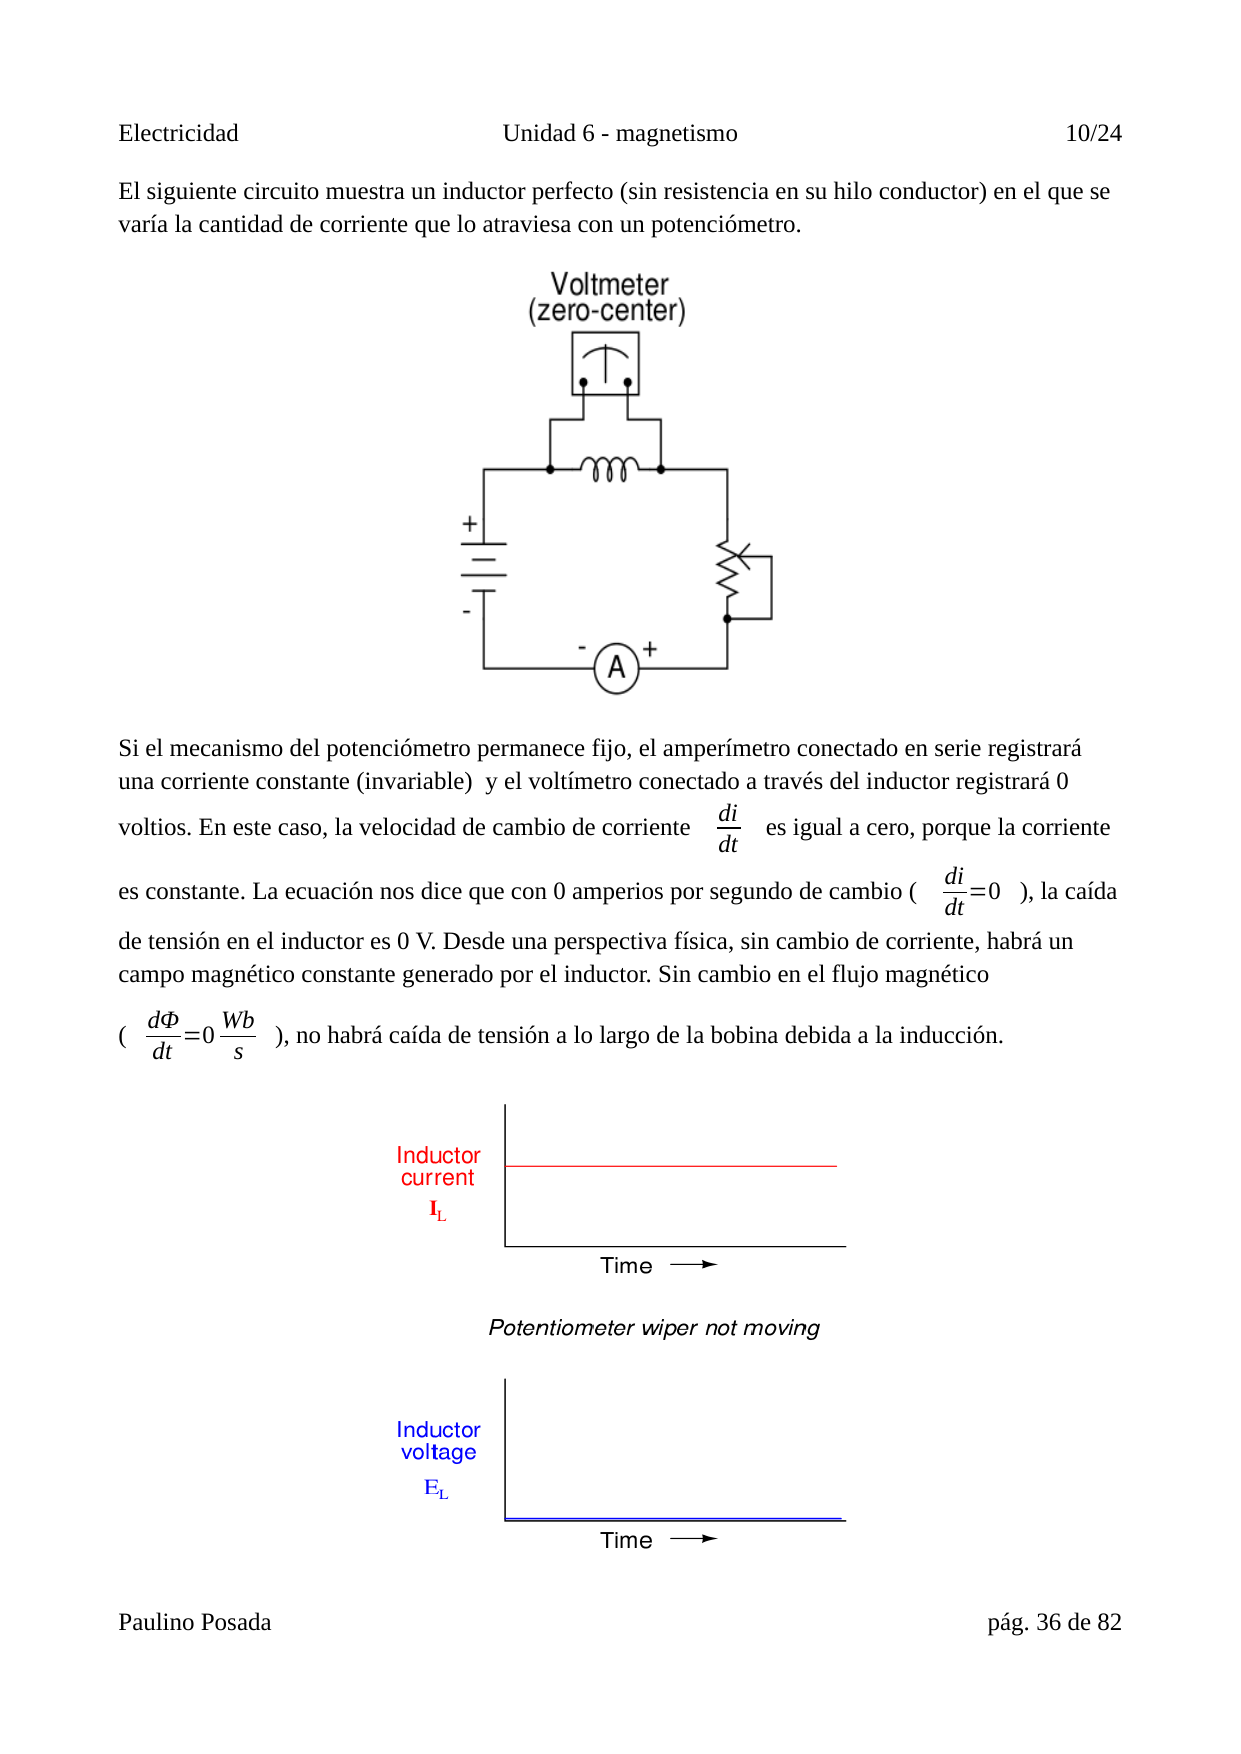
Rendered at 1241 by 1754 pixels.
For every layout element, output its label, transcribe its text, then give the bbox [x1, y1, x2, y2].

text Si el mecanismo del potenciómetro permanece fijo, el amperímetro conectado en serie registrará una corriente constante (invariable) y el voltímetro conectado a través del inductor registrará 0 voltios. En este caso, la velocidad de cambio de corriente es igual a cero, porque la corriente es constante. La ecuación nos dice que con 0 amperios por segundo de cambio ( ), la caída de tensión en el inductor es 0 V. Desde una perspectiva física, sin cambio de corriente, habrá un campo magnético constante generado por el inductor. Sin cambio en el flujo magnético [118, 733, 1122, 987]
picture [382, 1084, 859, 1555]
text (), no habrá caída de tensión a lo largo de la bobina debida a la inducción. [118, 1006, 1122, 1066]
text El siguiente circuito muestra un inductor perfecto (sin resistencia en su hilo conductor) en el que se varía la cantidad de corriente que lo atraviesa con un potenciómetro. [118, 176, 1122, 238]
picture [455, 257, 786, 702]
